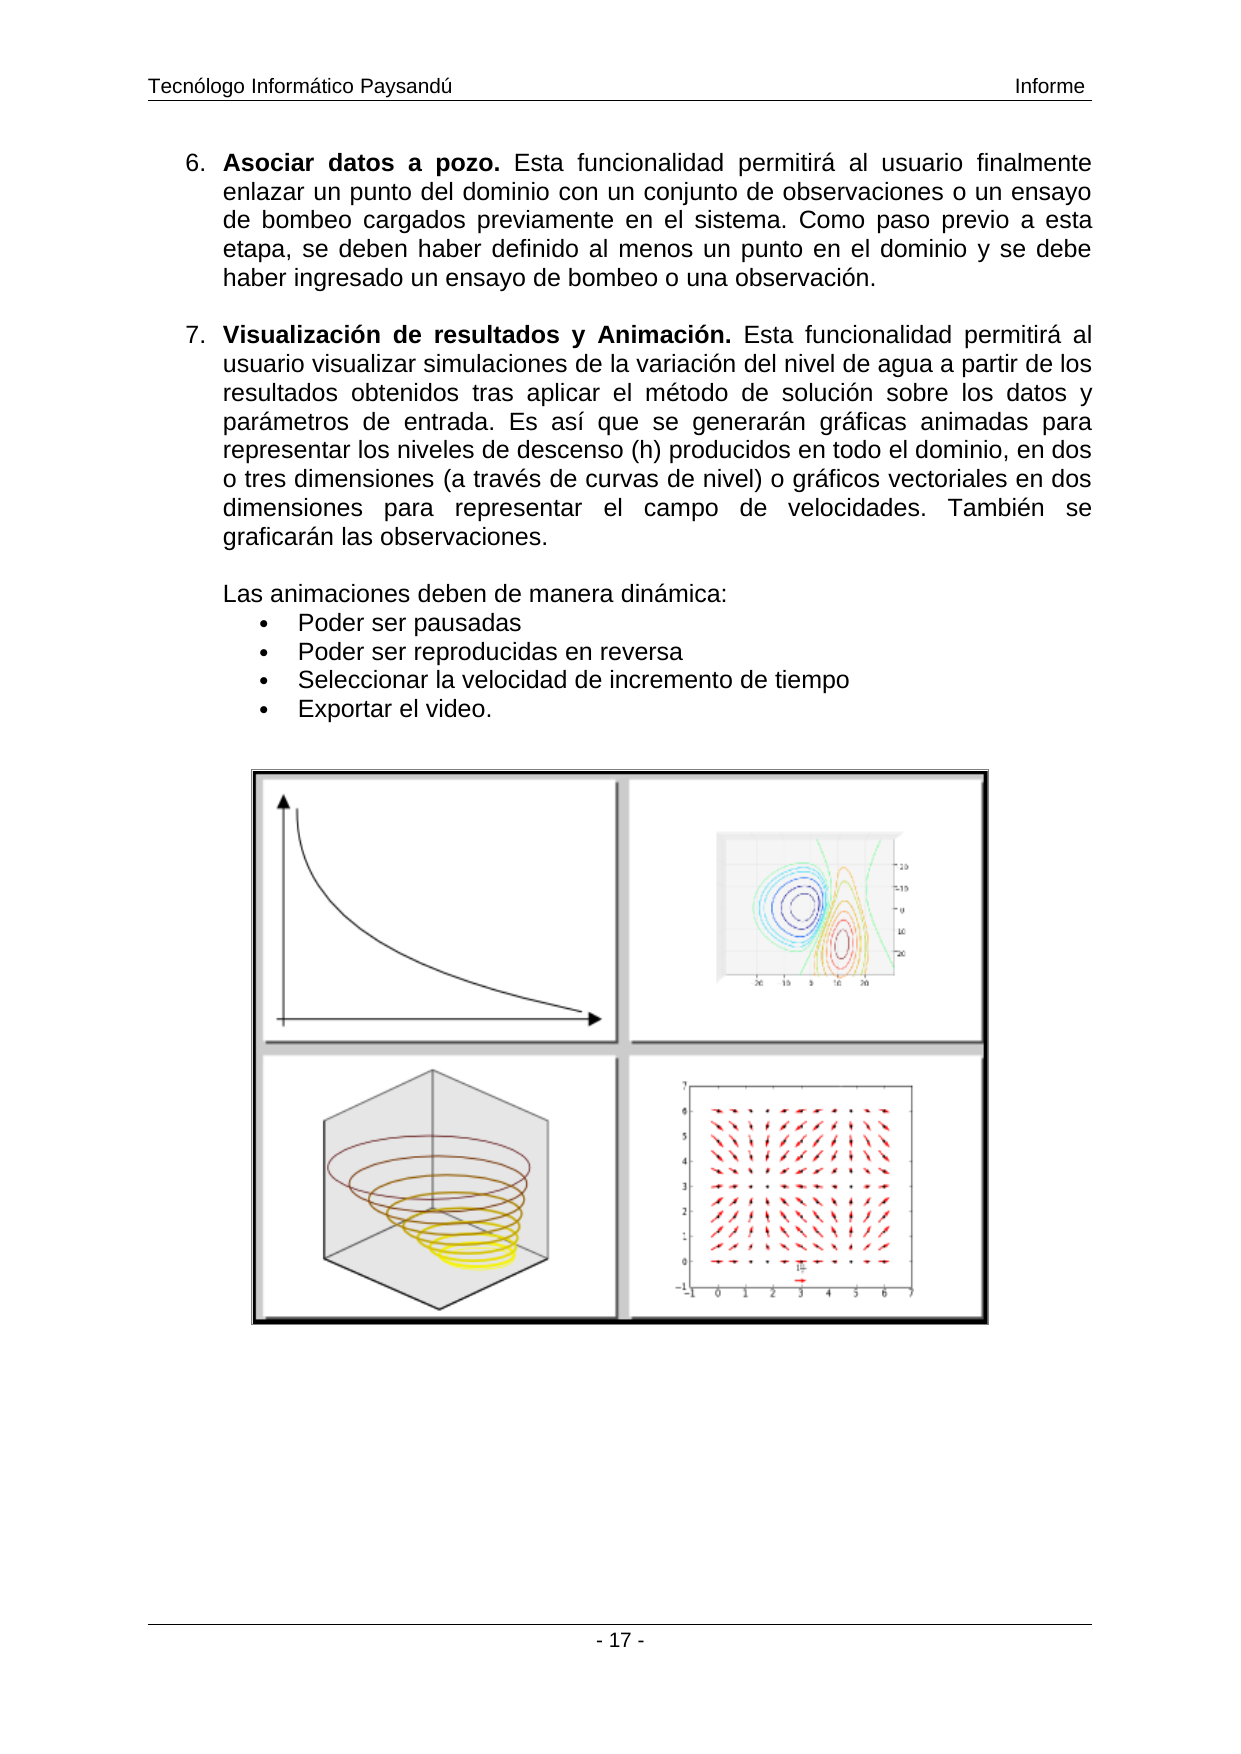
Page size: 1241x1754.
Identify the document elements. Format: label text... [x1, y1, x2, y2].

picture [252, 771, 988, 1324]
list Asociar datos a pozo. Esta funcionalidad permitirá al usuario finalmente enlazar un punto del dominio con un conjunto de observaciones o un ensayo de bombeo cargados previamente en el sistema. Como paso previo a esta etapa, se deben haber definido al menos un punto en el dominio y se debe haber ingresado un ensayo de bombeo o una observación. [185, 148, 1092, 291]
list Poder ser reproducidas en reversa [260, 636, 1092, 665]
list Poder ser pausadas [260, 608, 1092, 636]
list Visualización de resultados y Animación. Esta funcionalidad permitirá al usuario visualizar simulaciones de la variación del nivel de agua a partir de los resultados obtenidos tras aplicar el método de solución sobre los datos y parámetros de entrada. Es así que se generarán gráficas animadas para representar los niveles de descenso (h) producidos en todo el dominio, en dos o tres dimensiones (a través de curvas de nivel) o gráficos vectoriales en dos dimensiones para representar el campo de velocidades. También se graficarán las observaciones. [185, 320, 1092, 550]
list Seleccionar la velocidad de incremento de tiempo [260, 665, 1092, 694]
list Exportar el video. [260, 694, 1092, 723]
text Las animaciones deben de manera dinámica: [223, 579, 1092, 608]
